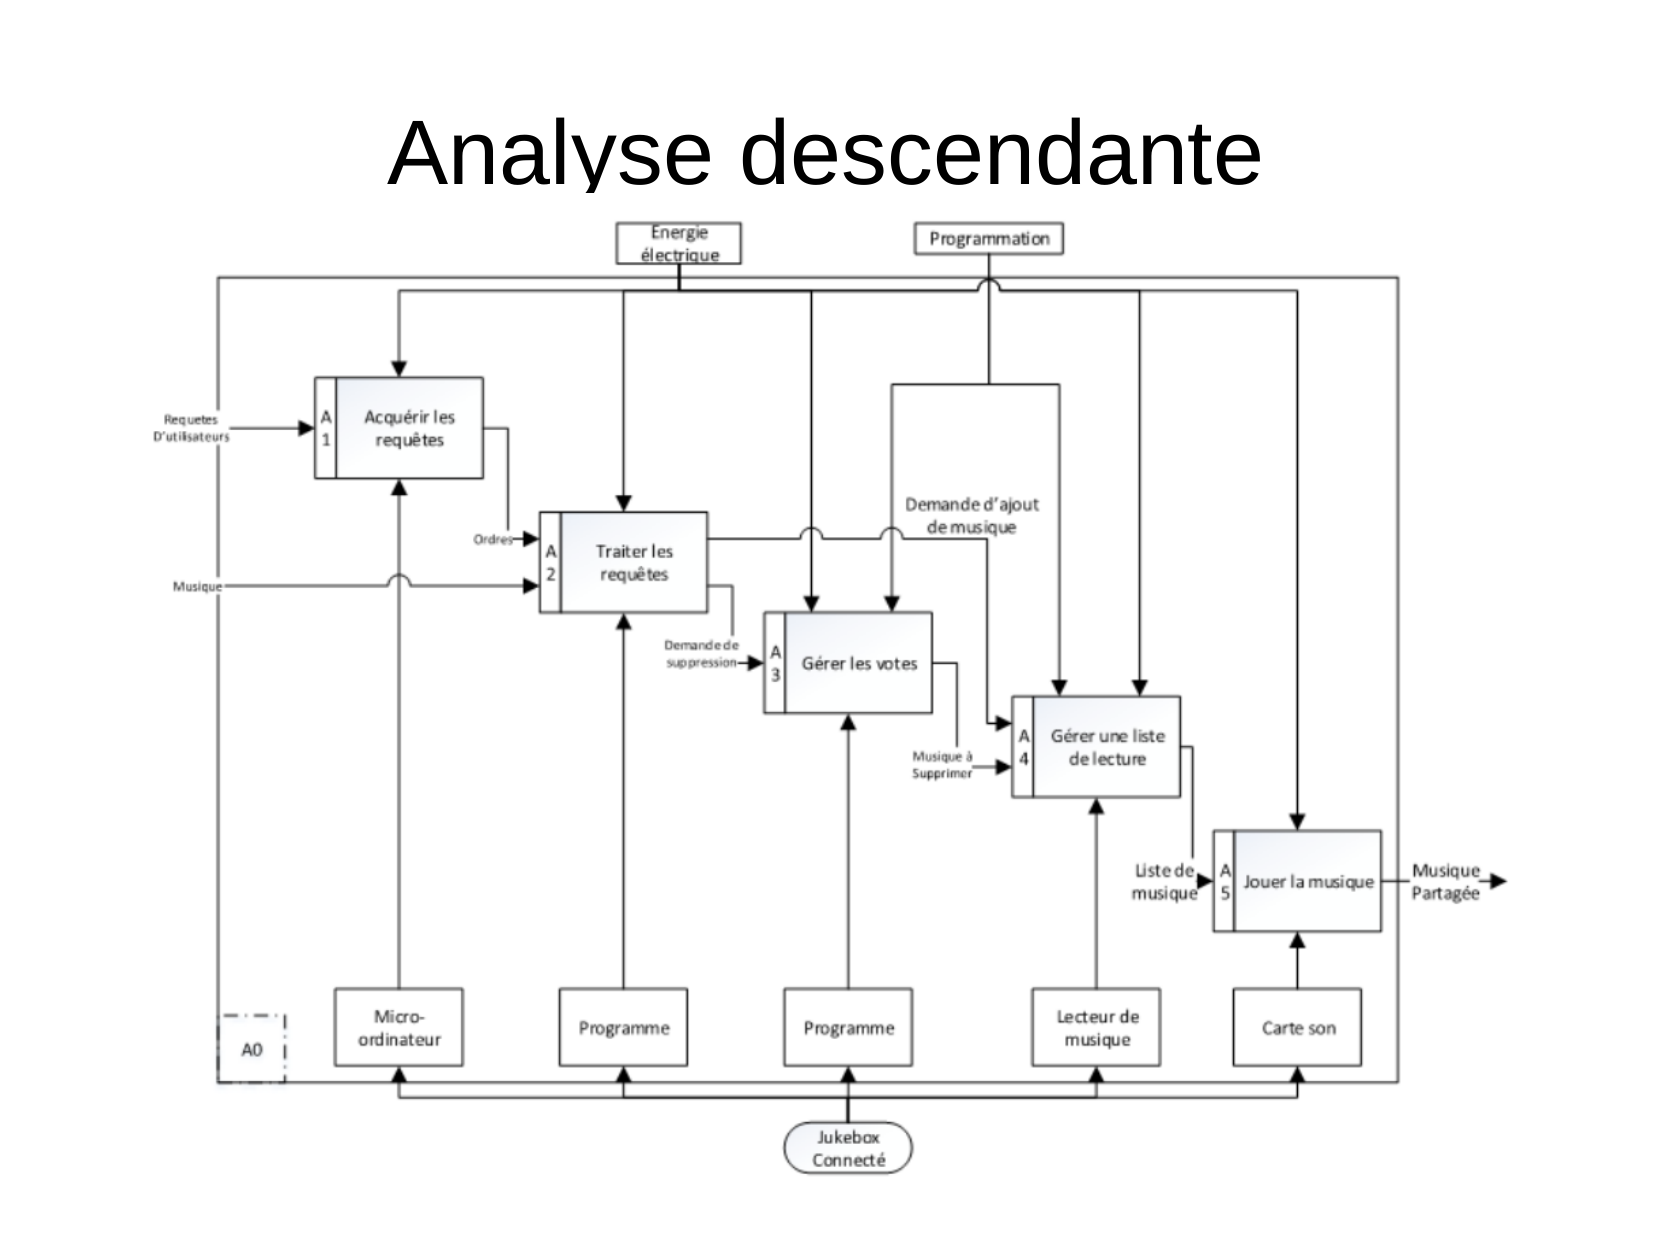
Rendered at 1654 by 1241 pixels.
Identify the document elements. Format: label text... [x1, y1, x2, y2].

picture [129, 193, 1512, 1182]
title Analyse descendante [82, 49, 1571, 257]
